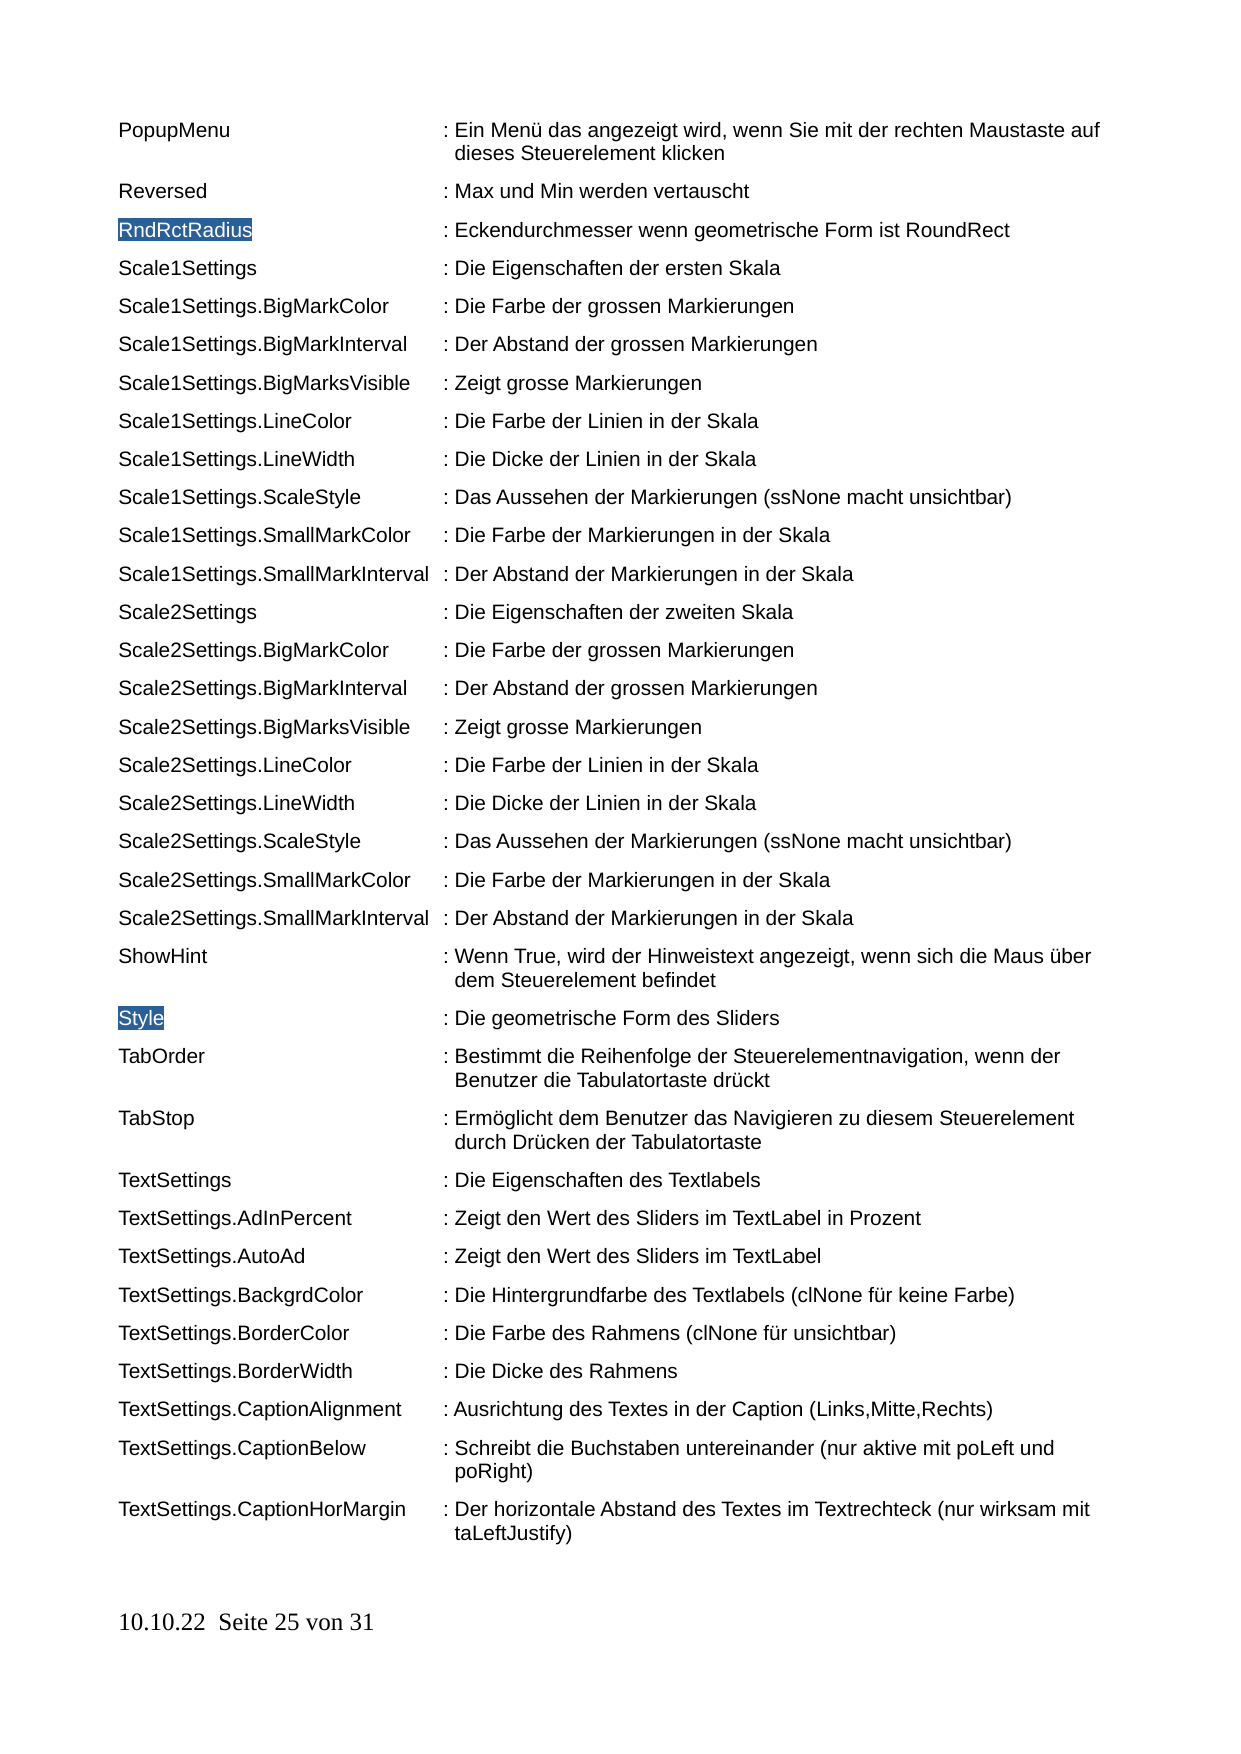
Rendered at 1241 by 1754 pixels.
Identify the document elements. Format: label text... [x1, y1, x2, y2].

text Scale2Settings.SmallMarkInterval : Der Abstand der Markierungen in der Skala [118, 906, 1122, 930]
text Scale1Settings.ScaleStyle : Das Aussehen der Markierungen (ssNone macht unsichtbar) [118, 486, 1122, 509]
text PopupMenu : Ein Menü das angezeigt wird, wenn Sie mit der rechten Maustaste auf dieses Steuerelement klicken [118, 118, 1122, 165]
text Scale2Settings.ScaleStyle : Das Aussehen der Markierungen (ssNone macht unsichtbar) [118, 830, 1122, 853]
text Scale2Settings.LineWidth : Die Dicke der Linien in der Skala [118, 792, 1122, 815]
text TextSettings.CaptionHorMargin : Der horizontale Abstand des Textes im Textrechteck (nur wirksam mit taLeftJustify) [118, 1498, 1122, 1545]
text Scale2Settings.LineColor : Die Farbe der Linien in der Skala [118, 753, 1122, 777]
text Scale2Settings.BigMarksVisible : Zeigt grosse Markierungen [118, 715, 1122, 739]
text Scale1Settings.BigMarksVisible : Zeigt grosse Markierungen [118, 371, 1122, 395]
text Scale2Settings : Die Eigenschaften der zweiten Skala [118, 601, 1122, 624]
text Scale1Settings.SmallMarkColor : Die Farbe der Markierungen in der Skala [118, 524, 1122, 548]
text TabStop : Ermöglicht dem Benutzer das Navigieren zu diesem Steuerelement durch Drücken der Tabulatortaste [118, 1107, 1122, 1154]
text Scale1Settings.BigMarkColor : Die Farbe der grossen Markierungen [118, 295, 1122, 318]
text Scale1Settings.LineWidth : Die Dicke der Linien in der Skala [118, 448, 1122, 471]
text TextSettings.BorderColor : Die Farbe des Rahmens (clNone für unsichtbar) [118, 1321, 1122, 1345]
text TextSettings.CaptionAlignment : Ausrichtung des Textes in der Caption (Links,Mitte,Rechts) [118, 1398, 1122, 1421]
text TextSettings : Die Eigenschaften des Textlabels [118, 1168, 1122, 1192]
text Scale1Settings : Die Eigenschaften der ersten Skala [118, 256, 1122, 280]
text TabOrder : Bestimmt die Reihenfolge der Steuerelementnavigation, wenn der Benutzer die Tabulatortaste drückt [118, 1045, 1122, 1092]
text TextSettings.AdInPercent : Zeigt den Wert des Sliders im TextLabel in Prozent [118, 1207, 1122, 1230]
text Reversed : Max und Min werden vertauscht [118, 180, 1122, 204]
text TextSettings.BackgrdColor : Die Hintergrundfarbe des Textlabels (clNone für keine Farbe) [118, 1283, 1122, 1307]
text Scale1Settings.BigMarkInterval : Der Abstand der grossen Markierungen [118, 333, 1122, 357]
text TextSettings.BorderWidth : Die Dicke des Rahmens [118, 1359, 1122, 1383]
text TextSettings.AutoAd : Zeigt den Wert des Sliders im TextLabel [118, 1245, 1122, 1268]
text Scale1Settings.LineColor : Die Farbe der Linien in der Skala [118, 409, 1122, 433]
text Scale2Settings.SmallMarkColor : Die Farbe der Markierungen in der Skala [118, 868, 1122, 892]
text ShowHint : Wenn True, wird der Hinweistext angezeigt, wenn sich die Maus über dem Steuerelement befindet [118, 944, 1122, 992]
text RndRctRadius : Eckendurchmesser wenn geometrische Form ist RoundRect [118, 218, 1122, 242]
text Scale2Settings.BigMarkColor : Die Farbe der grossen Markierungen [118, 639, 1122, 662]
text Scale1Settings.SmallMarkInterval : Der Abstand der Markierungen in der Skala [118, 562, 1122, 586]
text TextSettings.CaptionBelow : Schreibt die Buchstaben untereinander (nur aktive mit poLeft und poRight) [118, 1436, 1122, 1483]
text Style : Die geometrische Form des Sliders [118, 1006, 1122, 1030]
text Scale2Settings.BigMarkInterval : Der Abstand der grossen Markierungen [118, 677, 1122, 701]
